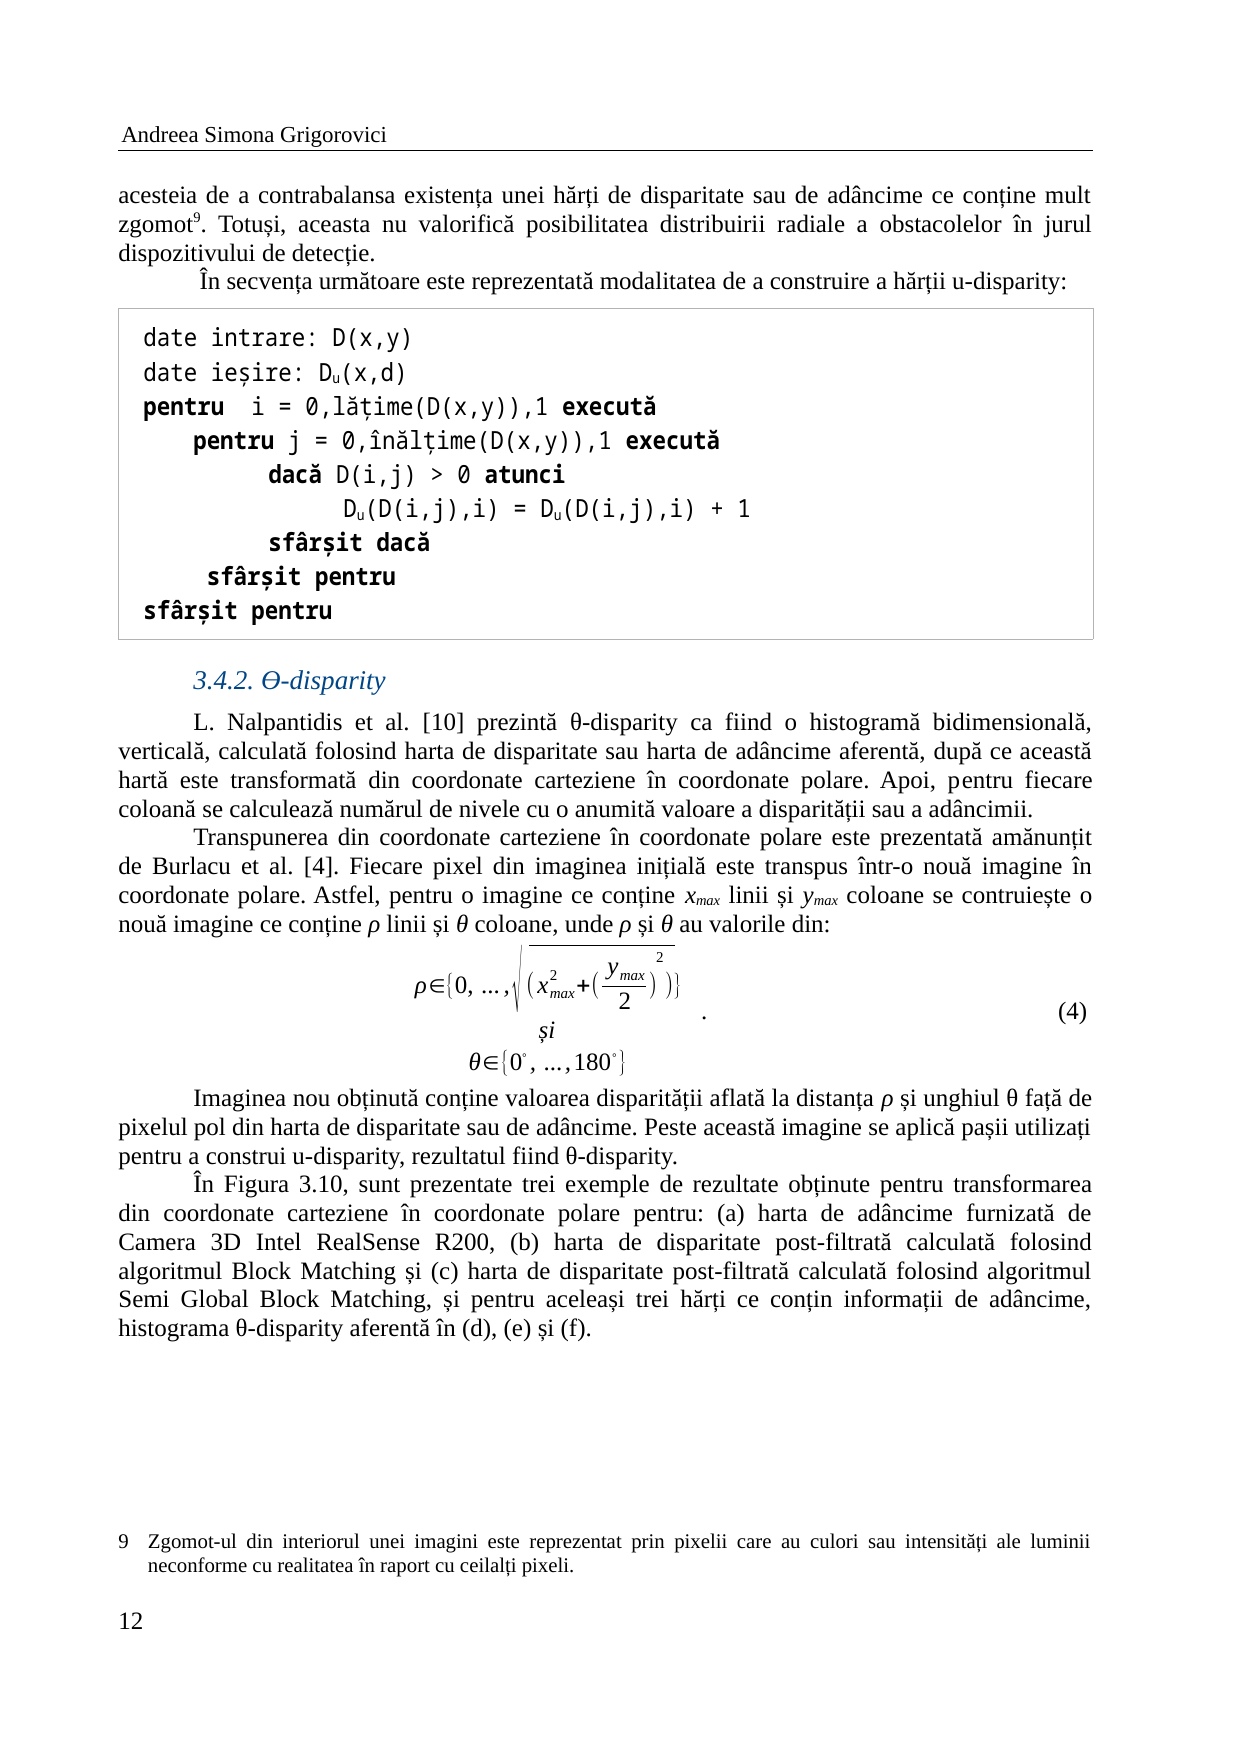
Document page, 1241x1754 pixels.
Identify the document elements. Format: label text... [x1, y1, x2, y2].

text sfârșit pentru [119, 580, 1093, 639]
text acesteia de a contrabalansa existența unei hărți de disparitate sau de adâncime ce conține mult zgomot. Totuși, aceasta nu valorifică posibilitatea distribuirii radiale a obstacolelor în jurul dispozitivului de detecție. [118, 180, 1093, 266]
text L. Nalpantidis et al. [11] prezintă θ-disparity ca fiind o histogramă bidimensională, verticală, calculată folosind harta de disparitate sau harta de adâncime aferentă, după ce această hartă este transformată din coordonate carteziene în coordonate polare. Apoi, pentru fiecare coloană se calculează numărul de nivele cu o anumită valoare a disparității sau a adâncimii. [118, 707, 1093, 822]
text Imaginea nou obținută conține valoarea disparității aflată la distanța ρ și unghiul θ față de pixelul pol din harta de disparitate sau de adâncime. Peste această imagine se aplică pașii utilizați pentru a construi u-disparity, rezultatul fiind θ-disparity. [118, 1083, 1093, 1169]
text În Figura 3.10, sunt prezentate trei exemple de rezultate obținute pentru transformarea din coordonate carteziene în coordonate polare pentru: (a) harta de adâncime furnizată de Camera 3D Intel RealSense R200, (b) harta de disparitate post-filtrată calculată folosind algoritmul Block Matching și (c) harta de disparitate post-filtrată calculată folosind algoritmul Semi Global Block Matching, și pentru aceleași trei hărți ce conțin informații de adâncime, histograma θ-disparity aferentă în (d), (e) și (f). [118, 1169, 1093, 1342]
text Zgomot-ul din interiorul unei imagini este reprezentat prin pixelii care au culori sau intensități ale luminii neconforme cu realitatea în raport cu ceilalți pixeli. [118, 1529, 1093, 1577]
text date ieșire: Du(x,d) [119, 342, 1093, 376]
text Du(D(i,j),i) = Du(D(i,j),i) + 1 [119, 478, 1093, 512]
text sfârșit pentru [119, 546, 1093, 580]
subtitle Ɵ-disparity [193, 664, 1093, 695]
text sfârșit dacă [119, 512, 1093, 546]
text date intrare: D(x,y) [119, 309, 1093, 342]
text În secvența următoare este reprezentată modalitatea de a construire a hărții u-disparity: [118, 266, 1093, 295]
text pentru j = 0,înălțime(D(x,y)),1 execută [119, 410, 1093, 444]
table_header . [118, 938, 984, 1083]
table_header (4) [984, 938, 1093, 1083]
text pentru i = 0,lățime(D(x,y)),1 execută [119, 376, 1093, 410]
text Transpunerea din coordonate carteziene în coordonate polare este prezentată amănunțit de Burlacu et al. [6]. Fiecare pixel din imaginea inițială este transpus într-o nouă imagine în coordonate polare. Astfel, pentru o imagine ce conține xmax linii și ymax coloane se contruiește o nouă imagine ce conține ρ linii și θ coloane, unde ρ și θ au valorile din: [118, 822, 1093, 937]
text dacă D(i,j) > 0 atunci [119, 444, 1093, 478]
